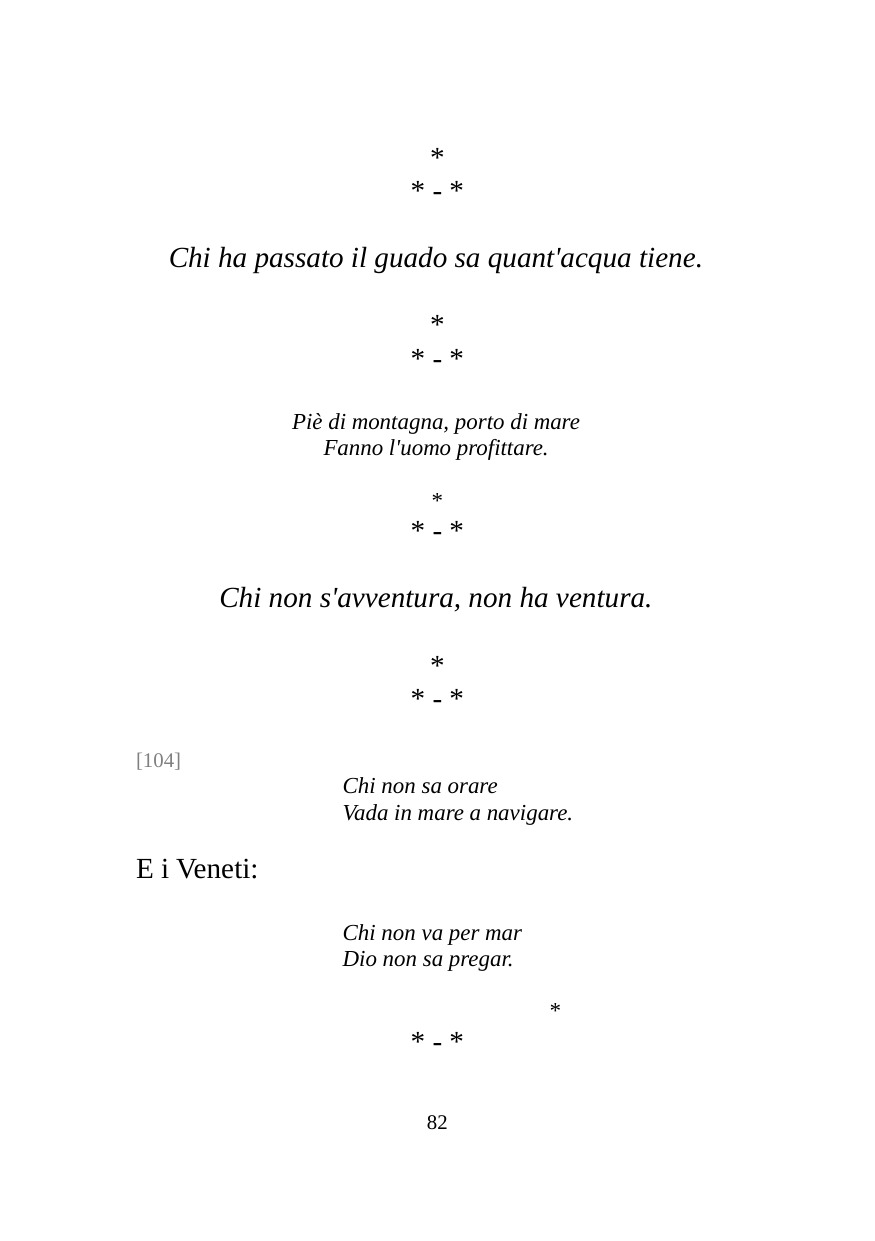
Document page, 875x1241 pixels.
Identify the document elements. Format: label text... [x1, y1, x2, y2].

text * - * [106, 1024, 768, 1057]
text * - * [106, 173, 768, 207]
text * - * [106, 341, 768, 374]
text Chi non va per mar [342, 918, 768, 945]
text * [106, 307, 768, 341]
text [104] [106, 748, 768, 772]
text Chi non s'avventura, non ha ventura. [106, 581, 768, 614]
text * [106, 487, 768, 513]
text * [106, 140, 768, 173]
text Dio non sa pregar. [342, 945, 768, 971]
text Piè di montagna, porto di mare [106, 408, 768, 434]
text Chi ha passato il guado sa quant'acqua tiene. [106, 240, 768, 274]
text * - * [106, 681, 768, 715]
text * - * [106, 513, 768, 547]
text Chi non sa orare [342, 772, 768, 799]
text Vada in mare a navigare. [342, 799, 768, 825]
text E i Veneti: [106, 851, 768, 885]
text Fanno l'uomo profittare. [106, 434, 768, 461]
text * [342, 998, 768, 1024]
text * [106, 648, 768, 681]
